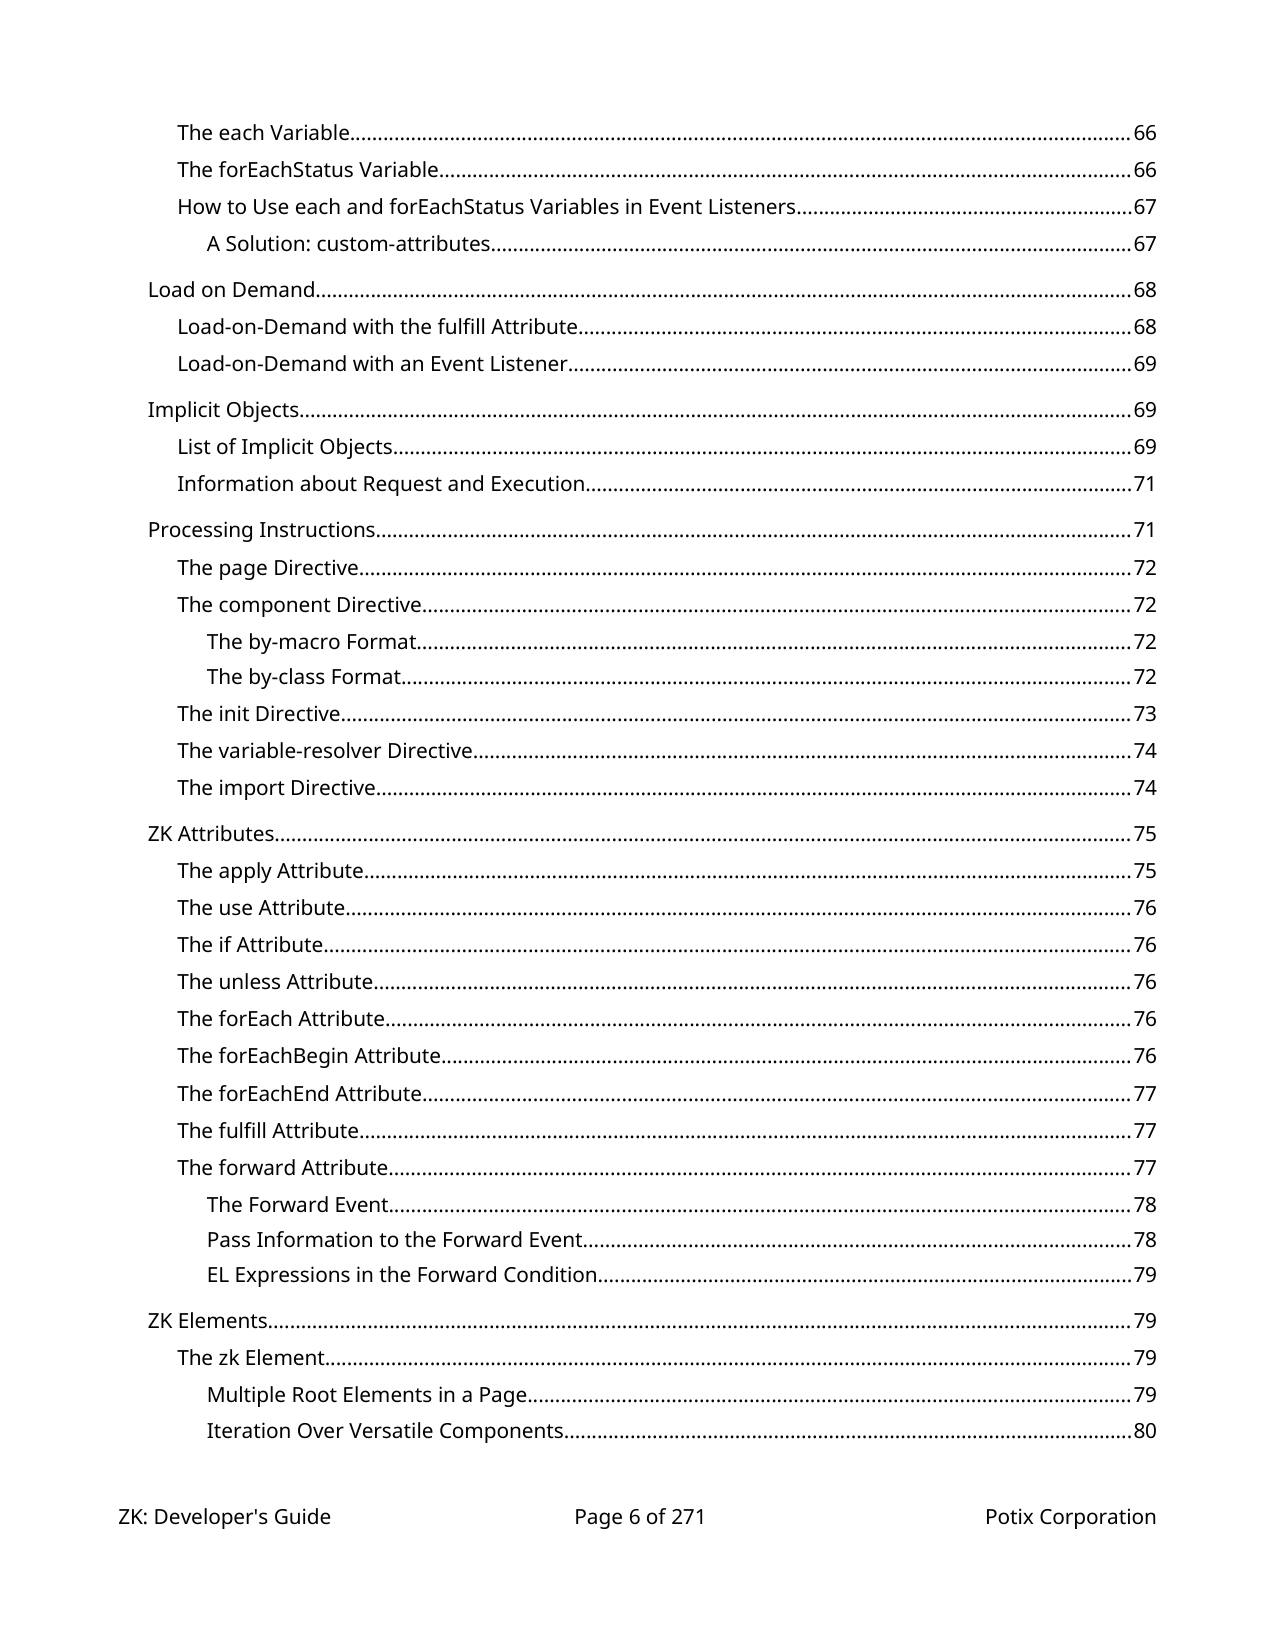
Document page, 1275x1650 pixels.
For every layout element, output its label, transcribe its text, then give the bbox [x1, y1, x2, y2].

text The variable-resolver Directive 74 [177, 736, 1157, 764]
text Load-on-Demand with an Event Listener 69 [177, 349, 1157, 378]
text Multiple Root Elements in a Page 79 [207, 1381, 1157, 1409]
text The component Directive 72 [177, 590, 1157, 618]
text The by-class Format 72 [207, 662, 1157, 690]
text ZK Attributes 75 [148, 819, 1157, 847]
text A Solution: custom-attributes 67 [207, 229, 1157, 258]
text List of Implicit Objects 69 [177, 432, 1157, 461]
text The each Variable 66 [177, 118, 1157, 146]
text ZK Elements 79 [148, 1306, 1157, 1334]
text The init Directive 73 [177, 699, 1157, 727]
text The if Attribute 76 [177, 930, 1157, 959]
text The page Directive 72 [177, 553, 1157, 581]
text The zk Element 79 [177, 1343, 1157, 1372]
text Implicit Objects 69 [148, 395, 1157, 424]
text The forward Attribute 77 [177, 1153, 1157, 1181]
text EL Expressions in the Forward Condition 79 [207, 1260, 1157, 1289]
text The apply Attribute 75 [177, 856, 1157, 884]
text The by-macro Format 72 [207, 627, 1157, 655]
text Load-on-Demand with the fulfill Attribute 68 [177, 312, 1157, 341]
text The forEachEnd Attribute 77 [177, 1079, 1157, 1107]
text The forEach Attribute 76 [177, 1004, 1157, 1033]
text Pass Information to the Forward Event 78 [207, 1225, 1157, 1253]
text The forEachStatus Variable 66 [177, 155, 1157, 183]
text The fulfill Attribute 77 [177, 1116, 1157, 1144]
text Load on Demand 68 [148, 275, 1157, 303]
text The use Attribute 76 [177, 893, 1157, 922]
text The forEachBegin Attribute 76 [177, 1042, 1157, 1070]
text Information about Request and Execution 71 [177, 469, 1157, 498]
text Processing Instructions 71 [148, 516, 1157, 544]
text The import Directive 74 [177, 773, 1157, 801]
text Iteration Over Versatile Components 80 [207, 1416, 1157, 1444]
text The Forward Event 78 [207, 1190, 1157, 1218]
text The unless Attribute 76 [177, 967, 1157, 996]
text How to Use each and forEachStatus Variables in Event Listeners 67 [177, 192, 1157, 221]
